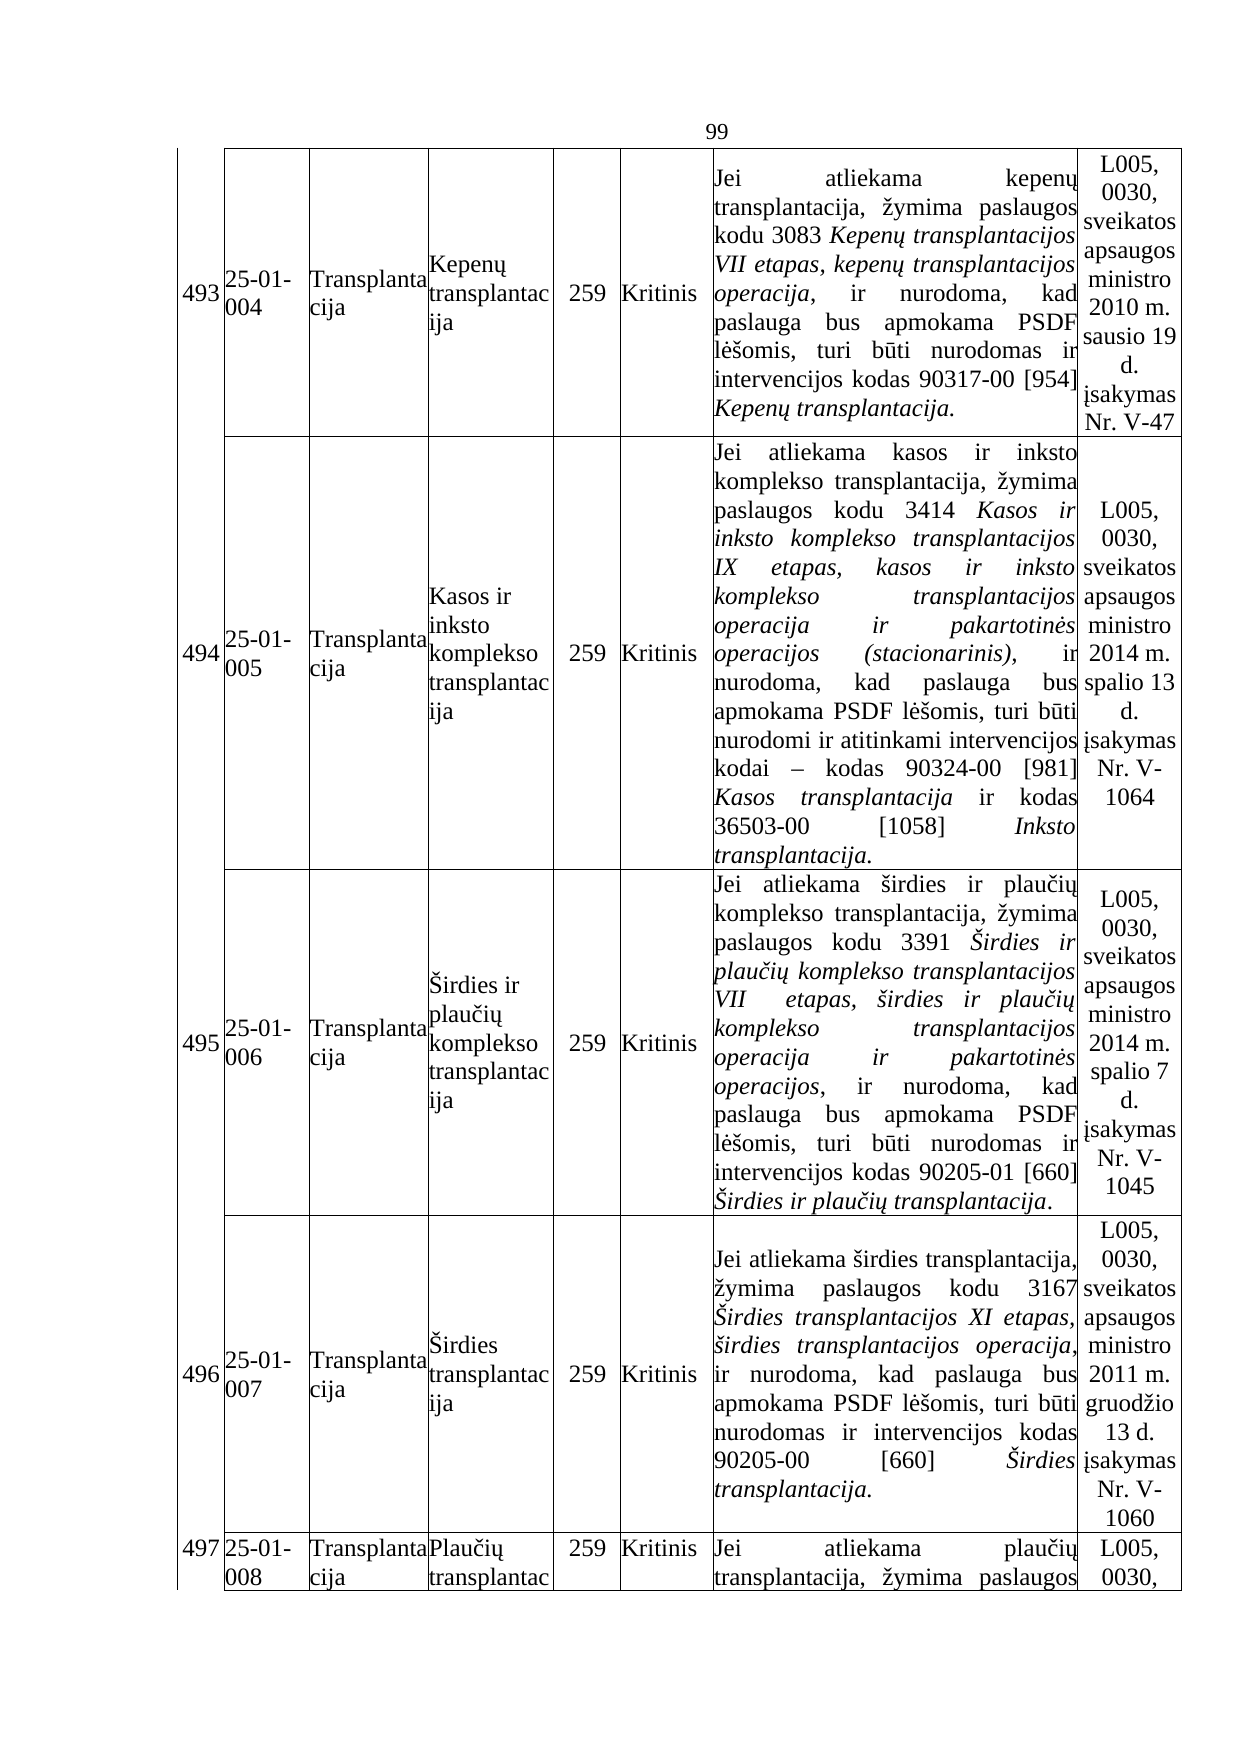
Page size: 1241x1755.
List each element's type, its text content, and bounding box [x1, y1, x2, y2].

table_cell L005, 0030, [1078, 1533, 1181, 1590]
table_cell L005, 0030, sveikatos apsaugos ministro 2014 m. spalio 7 d. įsakymas Nr. V-1045 [1078, 870, 1181, 1214]
table_cell Transplantacija [310, 437, 428, 868]
table_cell Kritinis [621, 1216, 713, 1532]
table_cell Plaučių transplantac [429, 1533, 553, 1590]
table_cell L005, 0030, sveikatos apsaugos ministro 2010 m. sausio 19 d. įsakymas Nr. V-47 [1078, 149, 1181, 436]
table_cell 25-01-006 [225, 870, 309, 1214]
table_cell Jei atliekama širdies transplantacija, žymima paslaugos kodu 3167 Širdies transplantacijos XI etapas, širdies transplantacijos operacija, ir nurodoma, kad paslauga bus apmokama PSDF lėšomis, turi būti nurodomas ir intervencijos kodas 90205-00 [660] Širdies transplantacija. [714, 1216, 1077, 1532]
table_cell Jei atliekama širdies ir plaučių komplekso transplantacija, žymima paslaugos kodu 3391 Širdies ir plaučių komplekso transplantacijos VII etapas, širdies ir plaučių komplekso transplantacijos operacija ir pakartotinės operacijos, ir nurodoma, kad paslauga bus apmokama PSDF lėšomis, turi būti nurodomas ir intervencijos kodas 90205-01 [660] Širdies ir plaučių transplantacija. [714, 870, 1077, 1214]
table_cell Širdies ir plaučių komplekso transplantacija [429, 870, 553, 1214]
table_cell Kritinis [621, 149, 713, 436]
table_cell Jei atliekama kasos ir inksto komplekso transplantacija, žymima paslaugos kodu 3414 Kasos ir inksto komplekso transplantacijos IX etapas, kasos ir inksto komplekso transplantacijos operacija ir pakartotinės operacijos (stacionarinis), ir nurodoma, kad paslauga bus apmokama PSDF lėšomis, turi būti nurodomi ir atitinkami intervencijos kodai – kodas 90324-00 [981] Kasos transplantacija ir kodas 36503-00 [1058] Inksto transplantacija. [714, 437, 1077, 868]
table_cell Jei atliekama plaučių transplantacija, žymima paslaugos [714, 1533, 1077, 1590]
table_cell 496 [178, 1215, 224, 1532]
table_cell 259 [554, 1216, 620, 1532]
table_cell Jei atliekama kepenų transplantacija, žymima paslaugos kodu 3083 Kepenų transplantacijos VII etapas, kepenų transplantacijos operacija, ir nurodoma, kad paslauga bus apmokama PSDF lėšomis, turi būti nurodomas ir intervencijos kodas 90317-00 [954] Kepenų transplantacija. [714, 149, 1077, 436]
table_cell L005, 0030, sveikatos apsaugos ministro 2011 m. gruodžio 13 d. įsakymas Nr. V-1060 [1078, 1216, 1181, 1532]
table_cell Kritinis [621, 437, 713, 868]
table_cell 494 [178, 436, 224, 868]
table_cell 25-01-008 [225, 1533, 309, 1590]
table_cell 497 [178, 1532, 224, 1590]
table_cell Kepenų transplantacija [429, 149, 553, 436]
table_cell 495 [178, 869, 224, 1214]
table_cell 25-01-004 [225, 149, 309, 436]
table_cell Transplantacija [310, 870, 428, 1214]
table_cell 25-01-007 [225, 1216, 309, 1532]
table_cell 259 [554, 437, 620, 868]
table_cell Kritinis [621, 1533, 713, 1590]
table_cell L005, 0030, sveikatos apsaugos ministro 2014 m. spalio 13 d. įsakymas Nr. V-1064 [1078, 437, 1181, 868]
table_cell Širdies transplantacija [429, 1216, 553, 1532]
table_cell 259 [554, 1533, 620, 1590]
table_cell 259 [554, 149, 620, 436]
table_cell Kritinis [621, 870, 713, 1214]
table_cell Transplantacija [310, 1533, 428, 1590]
table_cell 25-01-005 [225, 437, 309, 868]
table_cell 259 [554, 870, 620, 1214]
table_cell Transplantacija [310, 149, 428, 436]
table_cell Kasos ir inksto komplekso transplantacija [429, 437, 553, 868]
table_cell Transplantacija [310, 1216, 428, 1532]
table_cell 493 [178, 148, 224, 436]
